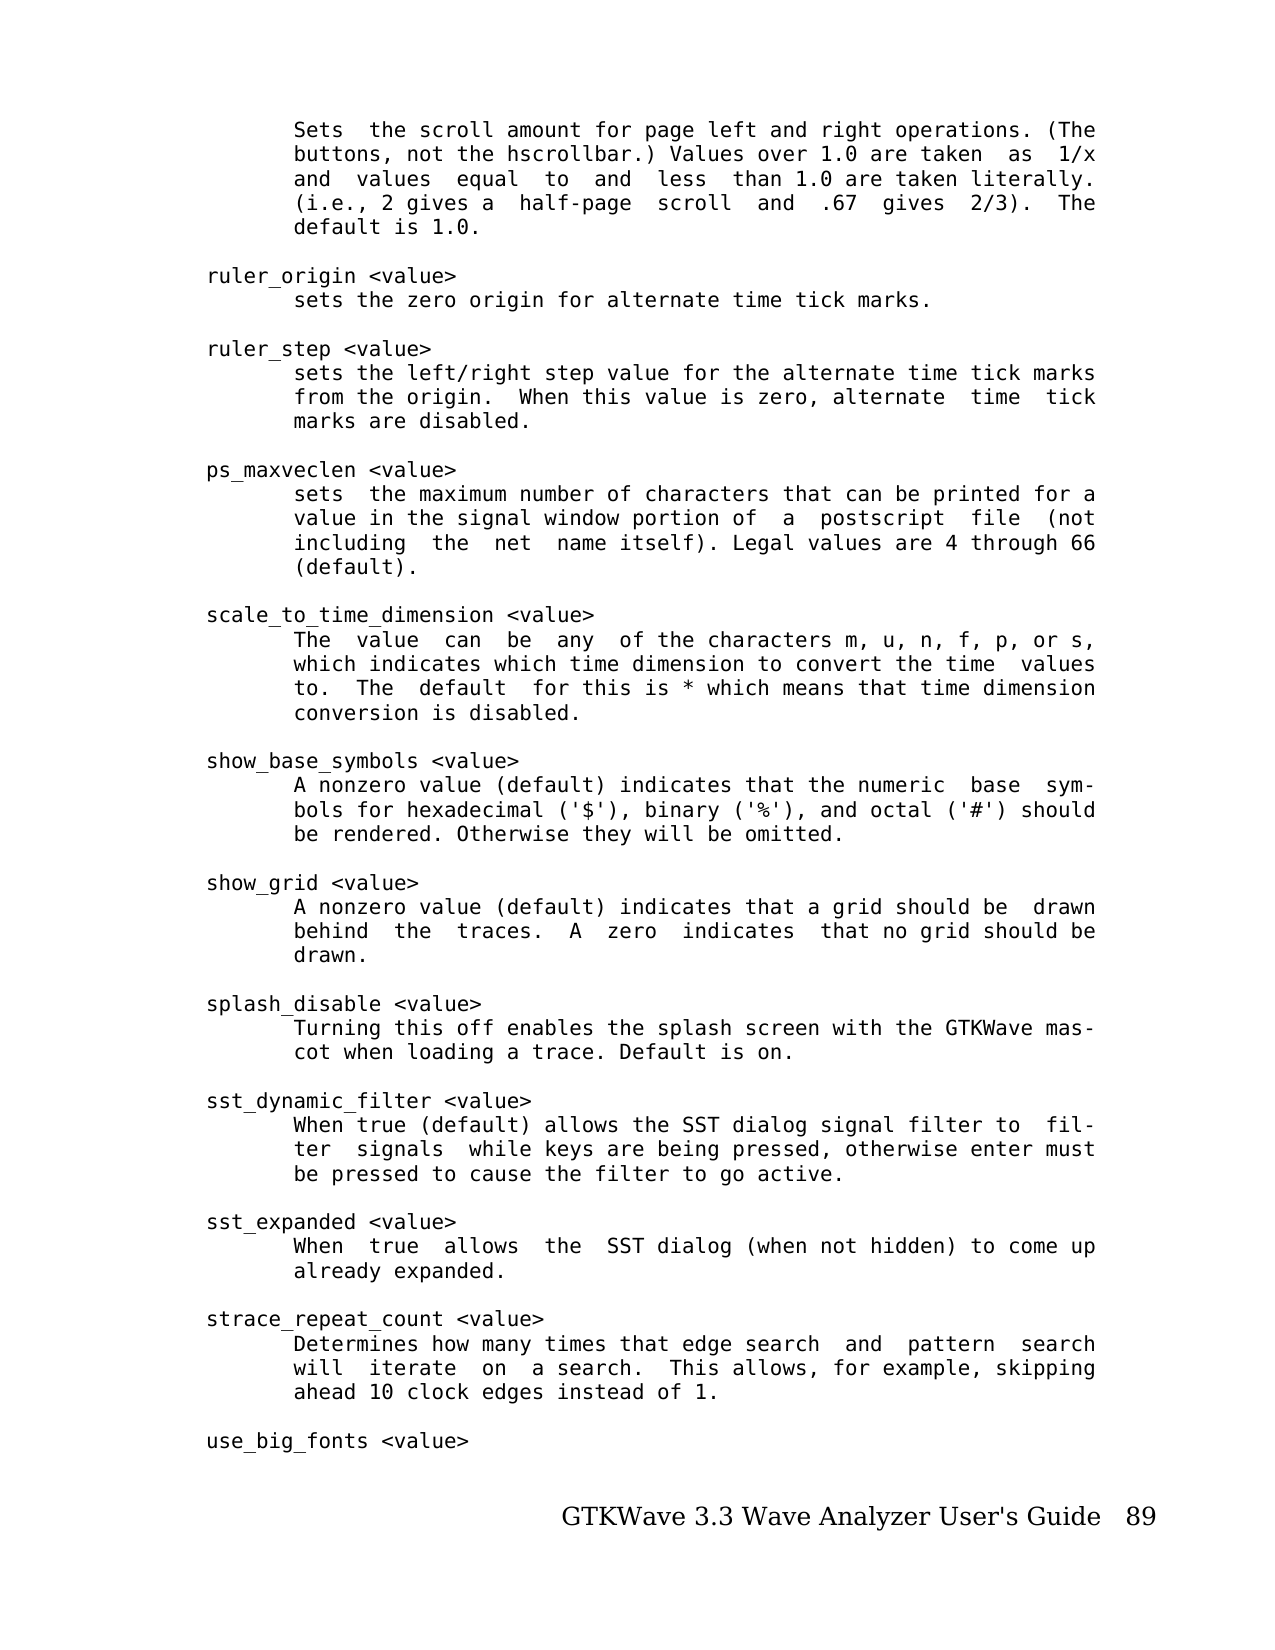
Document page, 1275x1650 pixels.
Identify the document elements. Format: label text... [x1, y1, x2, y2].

text A nonzero value (default) indicates that the numeric base sym- [118, 773, 1157, 798]
text ruler_step <value> [118, 337, 1157, 361]
text ruler_origin <value> [118, 264, 1157, 288]
text (i.e., 2 gives a half-page scroll and .67 gives 2/3). The [118, 191, 1157, 215]
text scale_to_time_dimension <value> [118, 603, 1157, 628]
text behind the traces. A zero indicates that no grid should be [118, 919, 1157, 943]
text When true (default) allows the SST dialog signal filter to fil- [118, 1113, 1157, 1137]
text sst_dynamic_filter <value> [118, 1089, 1157, 1113]
text A nonzero value (default) indicates that a grid should be drawn [118, 895, 1157, 919]
text (default). [118, 555, 1157, 579]
text value in the signal window portion of a postscript file (not [118, 506, 1157, 531]
text sets the maximum number of characters that can be printed for a [118, 482, 1157, 506]
text marks are disabled. [118, 409, 1157, 434]
text splash_disable <value> [118, 992, 1157, 1016]
text from the origin. When this value is zero, alternate time tick [118, 385, 1157, 409]
text drawn. [118, 943, 1157, 968]
text ps_maxveclen <value> [118, 458, 1157, 482]
text conversion is disabled. [118, 701, 1157, 725]
text which indicates which time dimension to convert the time values [118, 652, 1157, 676]
text bols for hexadecimal ('$'), binary ('%'), and octal ('#') should [118, 798, 1157, 822]
text When true allows the SST dialog (when not hidden) to come up [118, 1234, 1157, 1259]
text be pressed to cause the filter to go active. [118, 1162, 1157, 1186]
text already expanded. [118, 1259, 1157, 1283]
text ahead 10 clock edges instead of 1. [118, 1380, 1157, 1404]
text and values equal to and less than 1.0 are taken literally. [118, 167, 1157, 191]
text to. The default for this is * which means that time dimension [118, 676, 1157, 701]
text sst_expanded <value> [118, 1210, 1157, 1234]
text show_base_symbols <value> [118, 749, 1157, 773]
text ter signals while keys are being pressed, otherwise enter must [118, 1137, 1157, 1162]
text Turning this off enables the splash screen with the GTKWave mas- [118, 1016, 1157, 1040]
text use_big_fonts <value> [118, 1429, 1157, 1453]
text cot when loading a trace. Default is on. [118, 1040, 1157, 1065]
text including the net name itself). Legal values are 4 through 66 [118, 531, 1157, 555]
text will iterate on a search. This allows, for example, skipping [118, 1356, 1157, 1380]
text default is 1.0. [118, 215, 1157, 239]
text buttons, not the hscrollbar.) Values over 1.0 are taken as 1/x [118, 142, 1157, 167]
text The value can be any of the characters m, u, n, f, p, or s, [118, 628, 1157, 652]
text be rendered. Otherwise they will be omitted. [118, 822, 1157, 846]
text sets the left/right step value for the alternate time tick marks [118, 361, 1157, 385]
text Determines how many times that edge search and pattern search [118, 1332, 1157, 1356]
text show_grid <value> [118, 871, 1157, 895]
text sets the zero origin for alternate time tick marks. [118, 288, 1157, 312]
text strace_repeat_count <value> [118, 1307, 1157, 1332]
text Sets the scroll amount for page left and right operations. (The [118, 118, 1157, 142]
